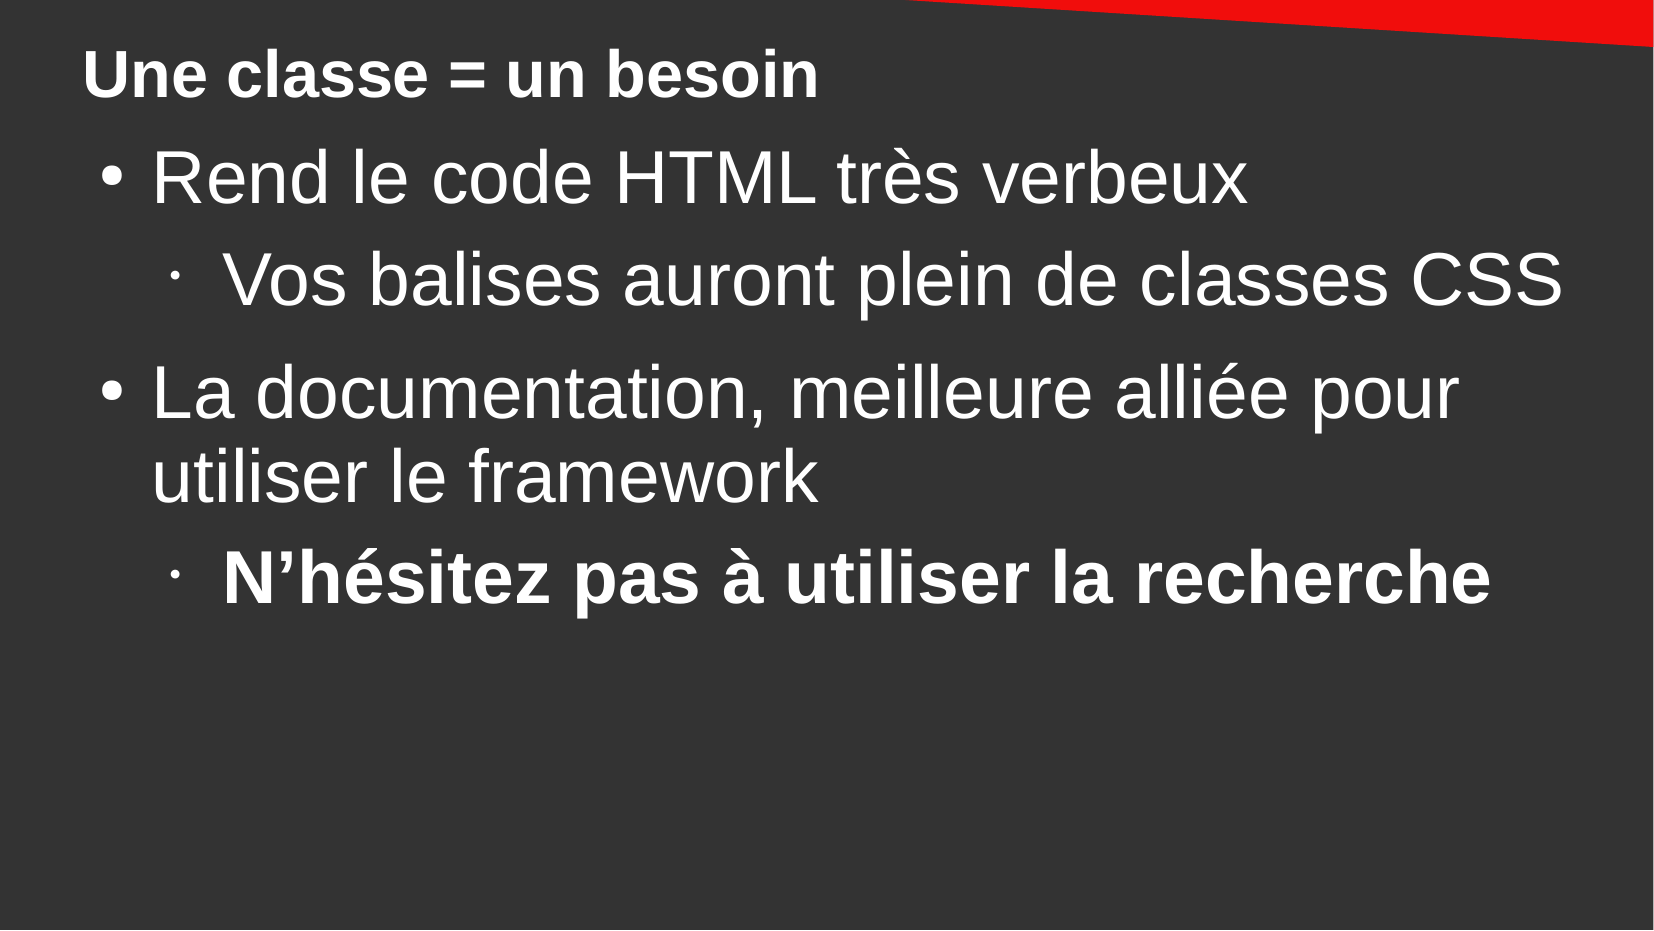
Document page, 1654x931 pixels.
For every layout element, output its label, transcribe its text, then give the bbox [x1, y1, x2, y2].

list Rend le code HTML très verbeux Vos balises auront plein de classes CSS La documentation, meilleure alliée pour utiliser le framework N’hésitez pas à utiliser la recherche [80, 135, 1620, 733]
title Une classe = un besoin [82, 37, 1571, 114]
text_box [905, 0, 1654, 48]
